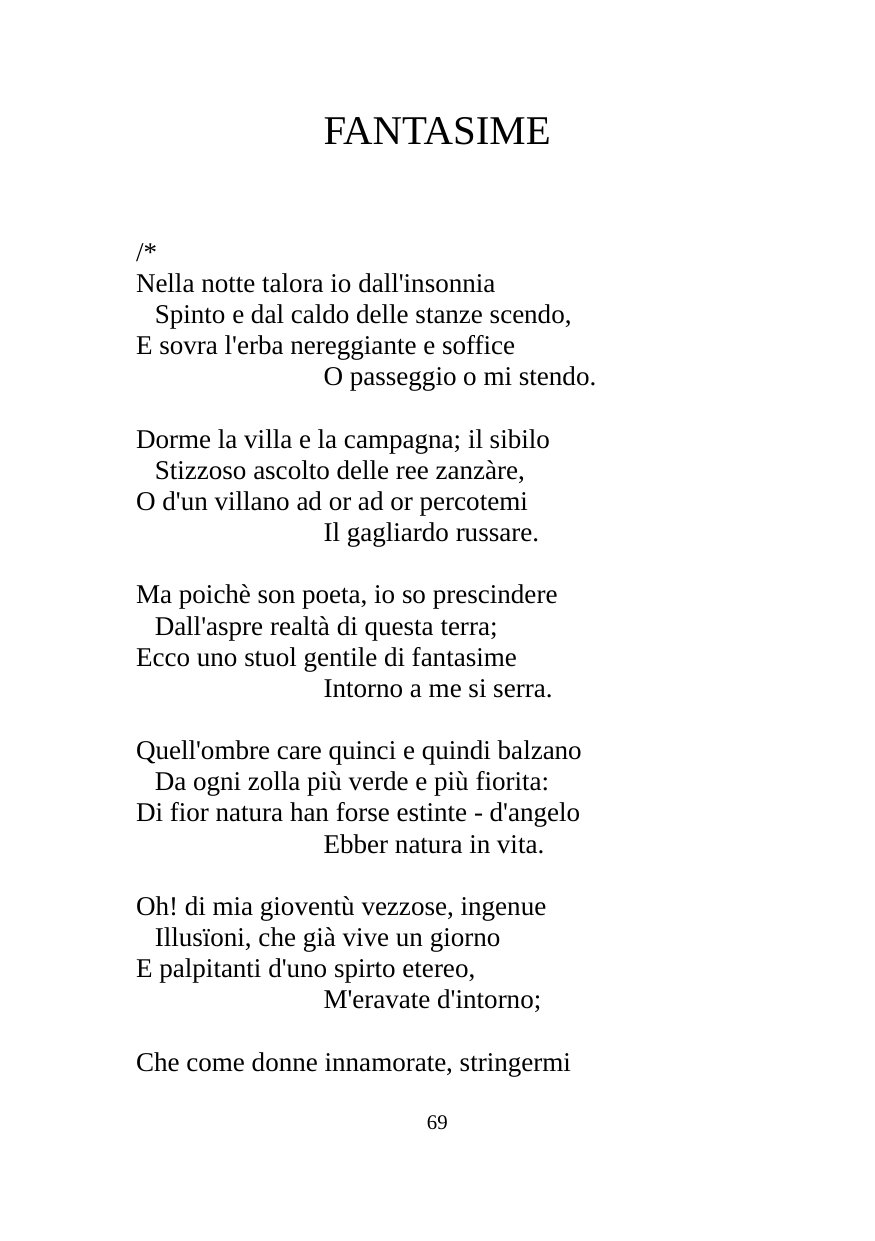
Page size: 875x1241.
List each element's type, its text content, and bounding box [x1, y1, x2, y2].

text Intorno a me si serra. [294, 672, 768, 703]
text Che come donne innamorate, stringermi [106, 1046, 768, 1077]
text Ecco uno stuol gentile di fantasime [106, 641, 768, 672]
text Quell'ombre care quinci e quindi balzano [106, 734, 768, 765]
text Oh! di mia gioventù vezzose, ingenue [106, 890, 768, 921]
text Spinto e dal caldo delle stanze scendo, [125, 298, 768, 329]
text /* [106, 236, 768, 267]
text M'eravate d'intorno; [294, 983, 768, 1014]
text Il gagliardo russare. [294, 516, 768, 547]
text Dall'aspre realtà di questa terra; [125, 610, 768, 641]
text Ma poichè son poeta, io so prescindere [106, 578, 768, 610]
subtitle FANTASIME [106, 106, 768, 153]
text O passeggio o mi stendo. [294, 361, 768, 392]
text O d'un villano ad or ad or percotemi [106, 485, 768, 516]
text E sovra l'erba nereggiante e soffice [106, 329, 768, 361]
text Dorme la villa e la campagna; il sibilo [106, 423, 768, 454]
text Di fior natura han forse estinte - d'angelo [106, 797, 768, 828]
text Nella notte talora io dall'insonnia [106, 267, 768, 298]
text E palpitanti d'uno spirto etereo, [106, 952, 768, 983]
text Da ogni zolla più verde e più fiorita: [125, 765, 768, 797]
text Stizzoso ascolto delle ree zanzàre, [125, 454, 768, 485]
text Illusïoni, che già vive un giorno [125, 921, 768, 952]
text Ebber natura in vita. [294, 828, 768, 859]
